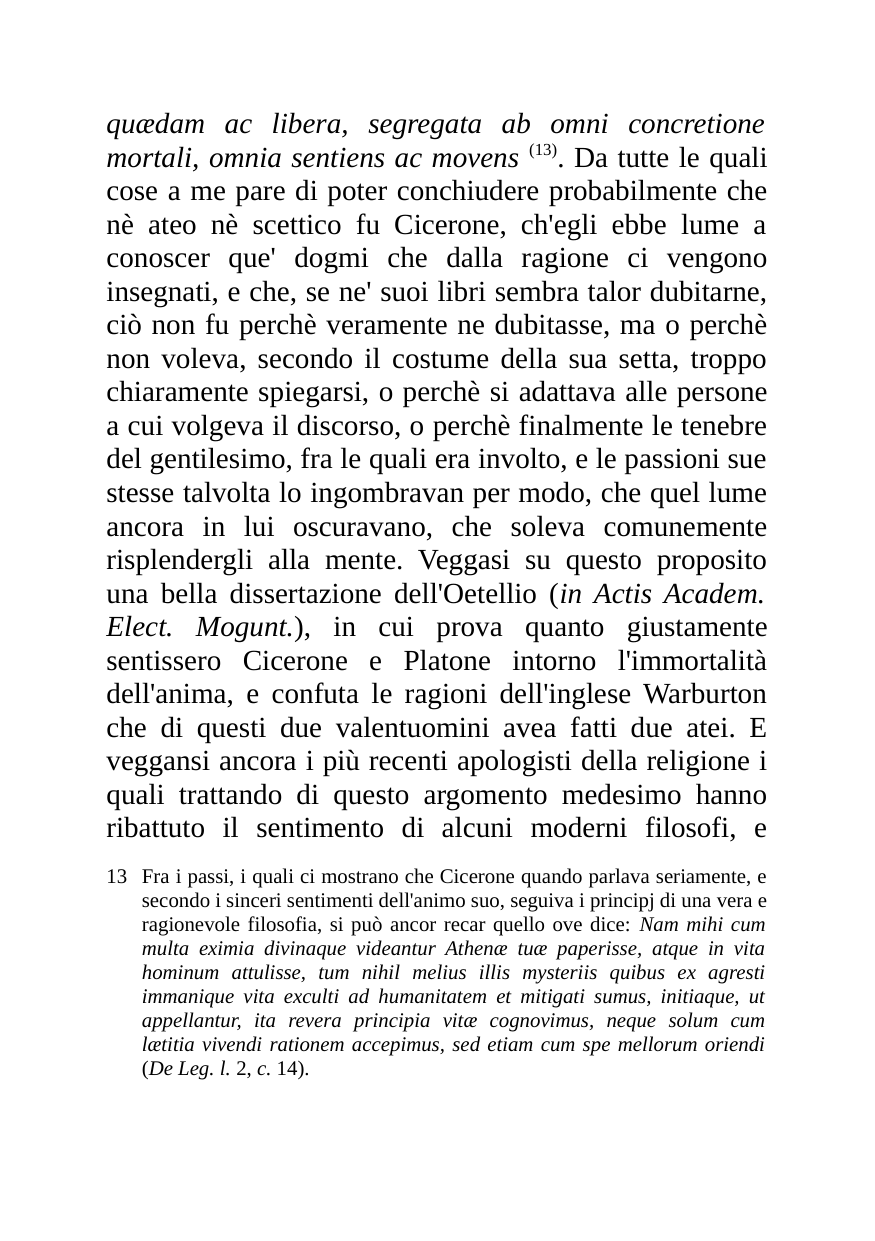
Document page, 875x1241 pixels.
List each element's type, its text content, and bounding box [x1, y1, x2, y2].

text Fra i passi, i quali ci mostrano che Cicerone quando parlava seriamente, e secondo i sinceri sentimenti dell'animo suo, seguiva i principj di una vera e ragionevole filosofia, si può ancor recar quello ove dice: Nam mihi cum multa eximia divinaque videantur Athenæ tuæ paperisse, atque in vita hominum attulisse, tum nihil melius illis mysteriis quibus ex agresti immanique vita exculti ad humanitatem et mitigati sumus, initiaque, ut appellantur, ita revera principia vitæ cognovimus, neque solum cum lætitia vivendi rationem accepimus, sed etiam cum spe mellorum oriendi (De Leg. l. 2, c. 14). [106, 864, 768, 1080]
text quædam ac libera, segregata ab omni concretione mortali, omnia sentiens ac movens (). Da tutte le quali cose a me pare di poter conchiudere probabilmente che nè ateo nè scettico fu Cicerone, ch'egli ebbe lume a conoscer que' dogmi che dalla ragione ci vengono insegnati, e che, se ne' suoi libri sembra talor dubitarne, ciò non fu perchè veramente ne dubitasse, ma o perchè non voleva, secondo il costume della sua setta, troppo chiaramente spiegarsi, o perchè si adattava alle persone a cui volgeva il discorso, o perchè finalmente le tenebre del gentilesimo, fra le quali era involto, e le passioni sue stesse talvolta lo ingombravan per modo, che quel lume ancora in lui oscuravano, che soleva comunemente risplendergli alla mente. Veggasi su questo proposito una bella dissertazione dell'Oetellio (in Actis Academ. Elect. Mogunt.), in cui prova quanto giustamente sentissero Cicerone e Platone intorno l'immortalità dell'anima, e confuta le ragioni dell'inglese Warburton che di questi due valentuomini avea fatti due atei. E veggansi ancora i più recenti apologisti della religione i quali trattando di questo argomento medesimo hanno ribattuto il sentimento di alcuni moderni filosofi, e [106, 106, 768, 844]
